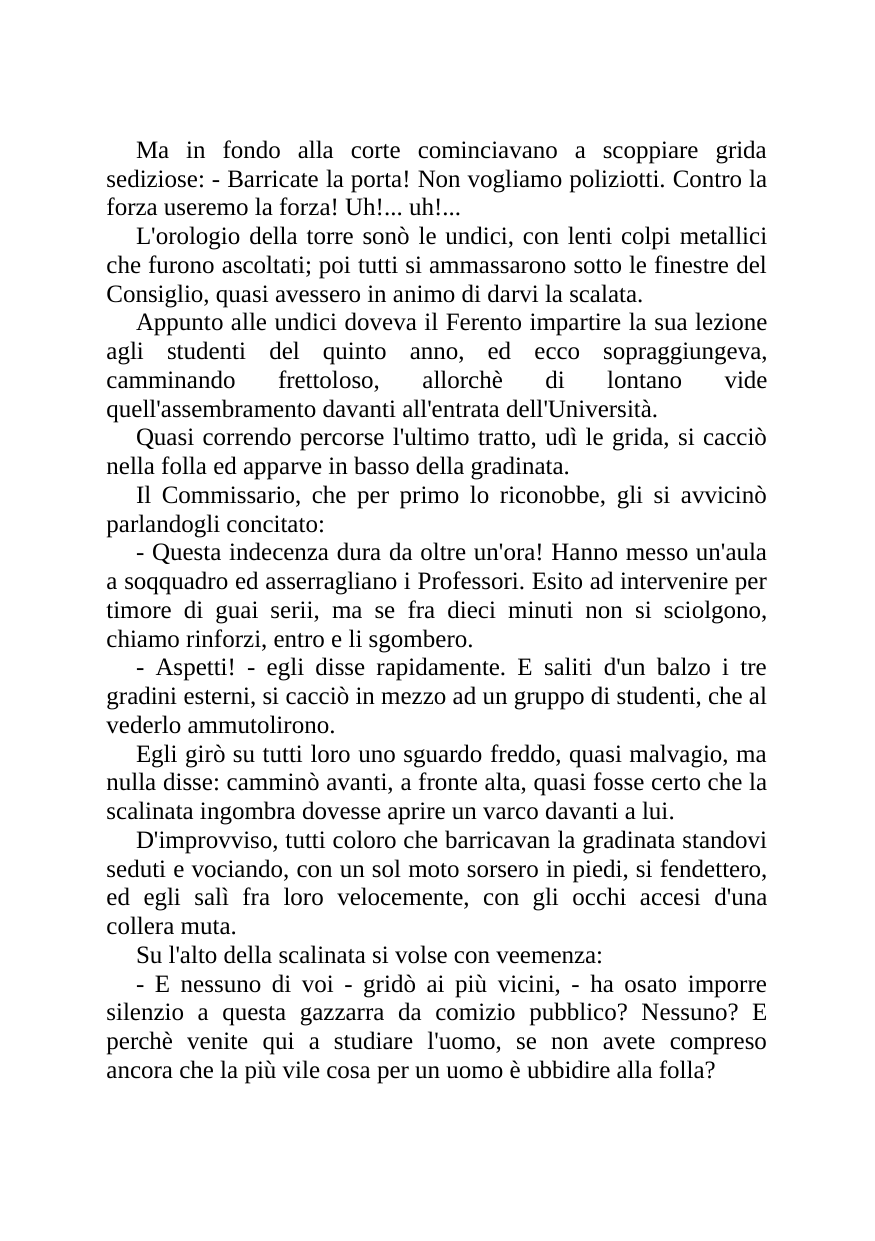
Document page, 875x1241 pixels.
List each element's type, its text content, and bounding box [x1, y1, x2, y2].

text D'improvviso, tutti coloro che barricavan la gradinata standovi seduti e vociando, con un sol moto sorsero in piedi, si fendettero, ed egli salì fra loro velocemente, con gli occhi accesi d'una collera muta. [106, 825, 768, 940]
text Il Commissario, che per primo lo riconobbe, gli si avvicinò parlandogli concitato: [106, 480, 768, 537]
text - Questa indecenza dura da oltre un'ora! Hanno messo un'aula a soqquadro ed asserragliano i Professori. Esito ad intervenire per timore di guai serii, ma se fra dieci minuti non si sciolgono, chiamo rinforzi, entro e li sgombero. [106, 537, 768, 652]
text L'orologio della torre sonò le undici, con lenti colpi metallici che furono ascoltati; poi tutti si ammassarono sotto le finestre del Consiglio, quasi avessero in animo di darvi la scalata. [106, 221, 768, 307]
text Appunto alle undici doveva il Ferento impartire la sua lezione agli studenti del quinto anno, ed ecco sopraggiungeva, camminando frettoloso, allorchè di lontano vide quell'assembramento davanti all'entrata dell'Università. [106, 307, 768, 422]
text Su l'alto della scalinata si volse con veemenza: [106, 940, 768, 969]
text Egli girò su tutti loro uno sguardo freddo, quasi malvagio, ma nulla disse: camminò avanti, a fronte alta, quasi fosse certo che la scalinata ingombra dovesse aprire un varco davanti a lui. [106, 739, 768, 825]
text - Aspetti! - egli disse rapidamente. E saliti d'un balzo i tre gradini esterni, si cacciò in mezzo ad un gruppo di studenti, che al vederlo ammutolirono. [106, 652, 768, 739]
text Ma in fondo alla corte cominciavano a scoppiare grida sediziose: - Barricate la porta! Non vogliamo poliziotti. Contro la forza useremo la forza! Uh!... uh!... [106, 135, 768, 221]
text Quasi correndo percorse l'ultimo tratto, udì le grida, si cacciò nella folla ed apparve in basso della gradinata. [106, 422, 768, 480]
text - E nessuno di voi - gridò ai più vicini, - ha osato imporre silenzio a questa gazzarra da comizio pubblico? Nessuno? E perchè venite qui a studiare l'uomo, se non avete compreso ancora che la più vile cosa per un uomo è ubbidire alla folla? [106, 969, 768, 1084]
